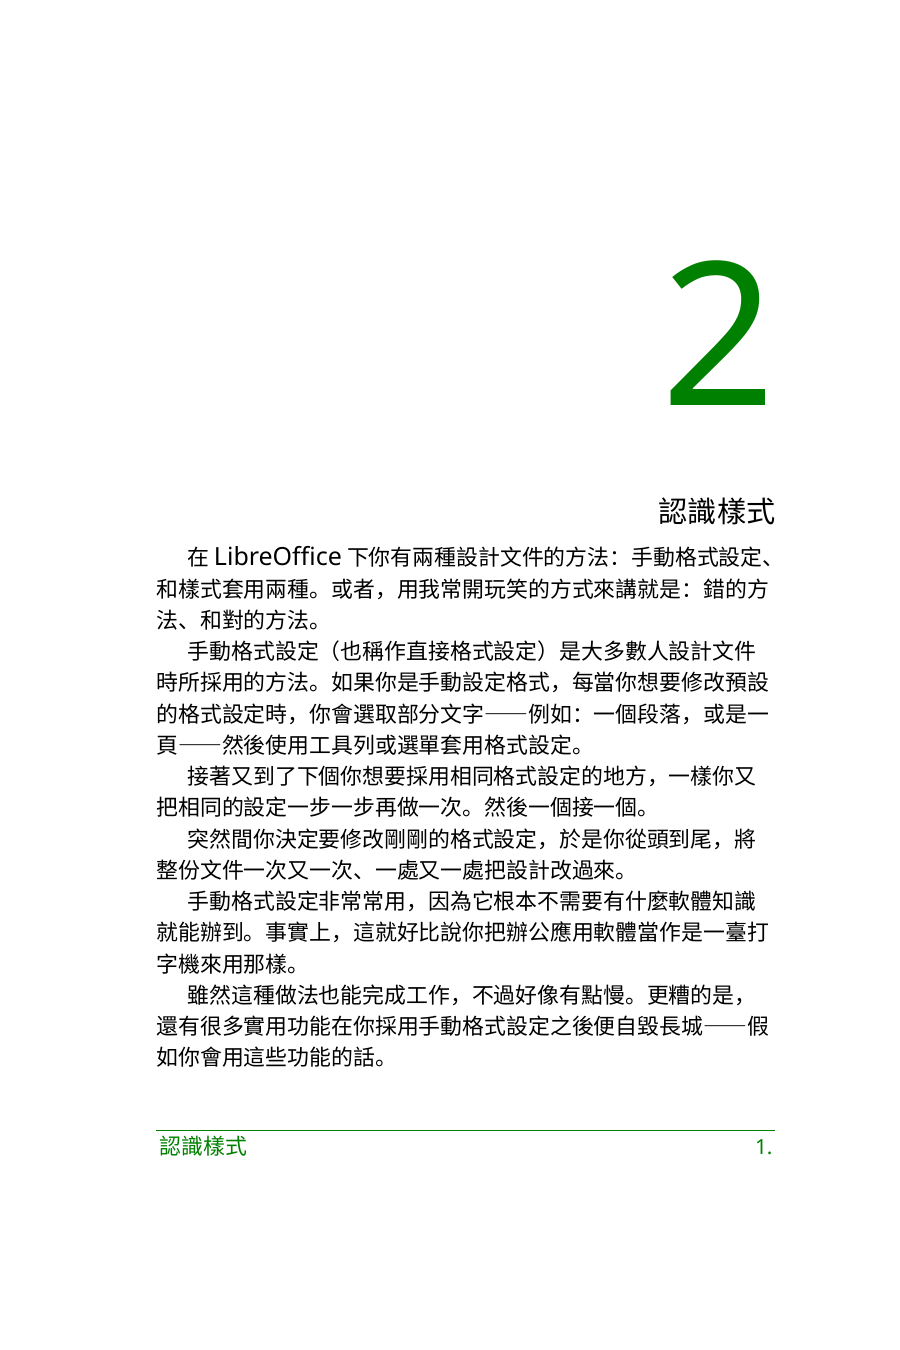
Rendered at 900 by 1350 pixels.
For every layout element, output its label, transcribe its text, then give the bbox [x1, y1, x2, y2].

subtitle 認識樣式 [156, 489, 775, 531]
text 手動格式設定（也稱作直接格式設定）是大多數人設計文件時所採用的方法。如果你是手動設定格式，每當你想要修改預設的格式設定時，你會選取部分文字——例如：一個段落，或是一頁——然後使用工具列或選單套用格式設定。 [156, 634, 775, 759]
text 雖然這種做法也能完成工作，不過好像有點慢。更糟的是，還有很多實用功能在你採用手動格式設定之後便自毀長城——假如你會用這些功能的話。 [156, 978, 775, 1072]
text 手動格式設定非常常用，因為它根本不需要有什麼軟體知識就能辦到。事實上，這就好比說你把辦公應用軟體當作是一臺打字機來用那樣。 [156, 884, 775, 978]
text 接著又到了下個你想要採用相同格式設定的地方，一樣你又把相同的設定一步一步再做一次。然後一個接一個。 [156, 759, 775, 822]
text 突然間你決定要修改剛剛的格式設定，於是你從頭到尾，將整份文件一次又一次、一處又一處把設計改過來。 [156, 822, 775, 884]
text 2 [156, 192, 775, 464]
text 在LibreOffice下你有兩種設計文件的方法：手動格式設定、和樣式套用兩種。或者，用我常開玩笑的方式來講就是：錯的方法、和對的方法。 [156, 541, 775, 634]
